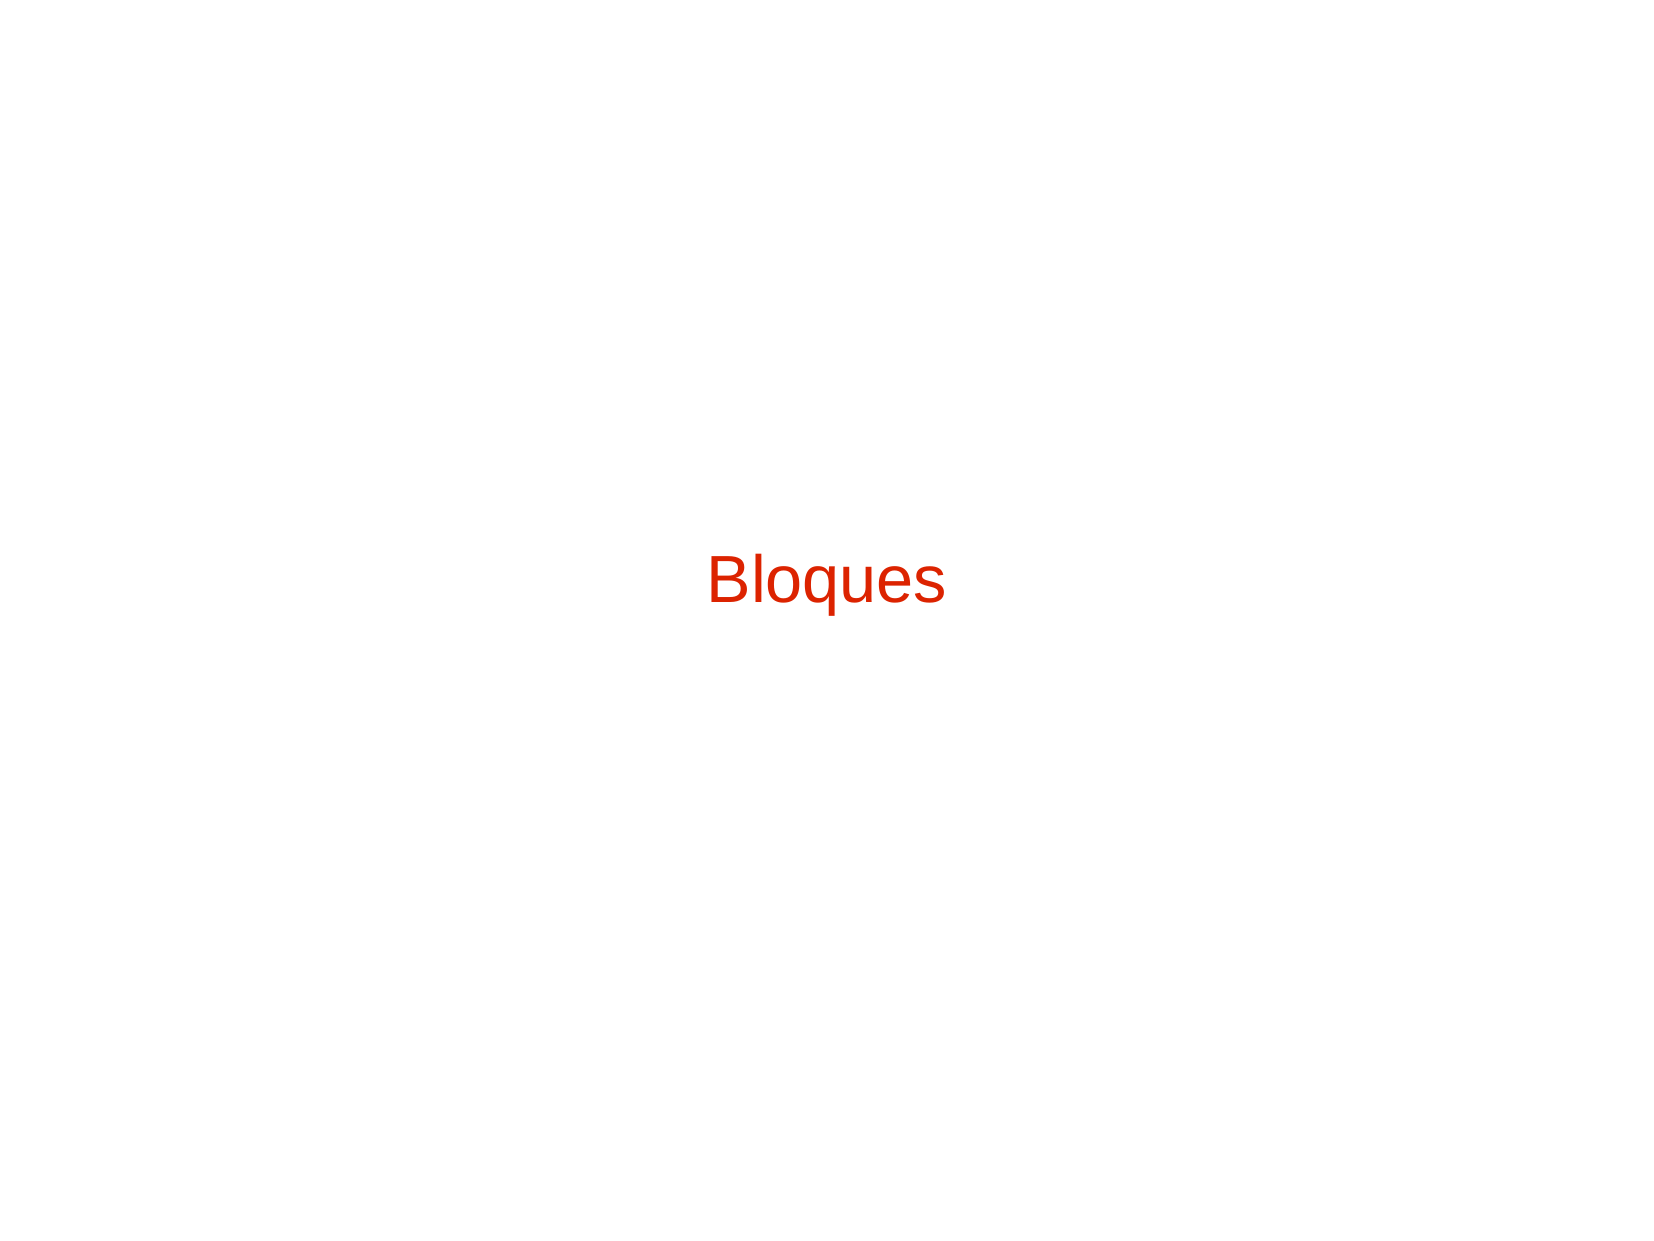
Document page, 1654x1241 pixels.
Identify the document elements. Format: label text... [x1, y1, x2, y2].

subtitle Bloques [82, 49, 1571, 1109]
